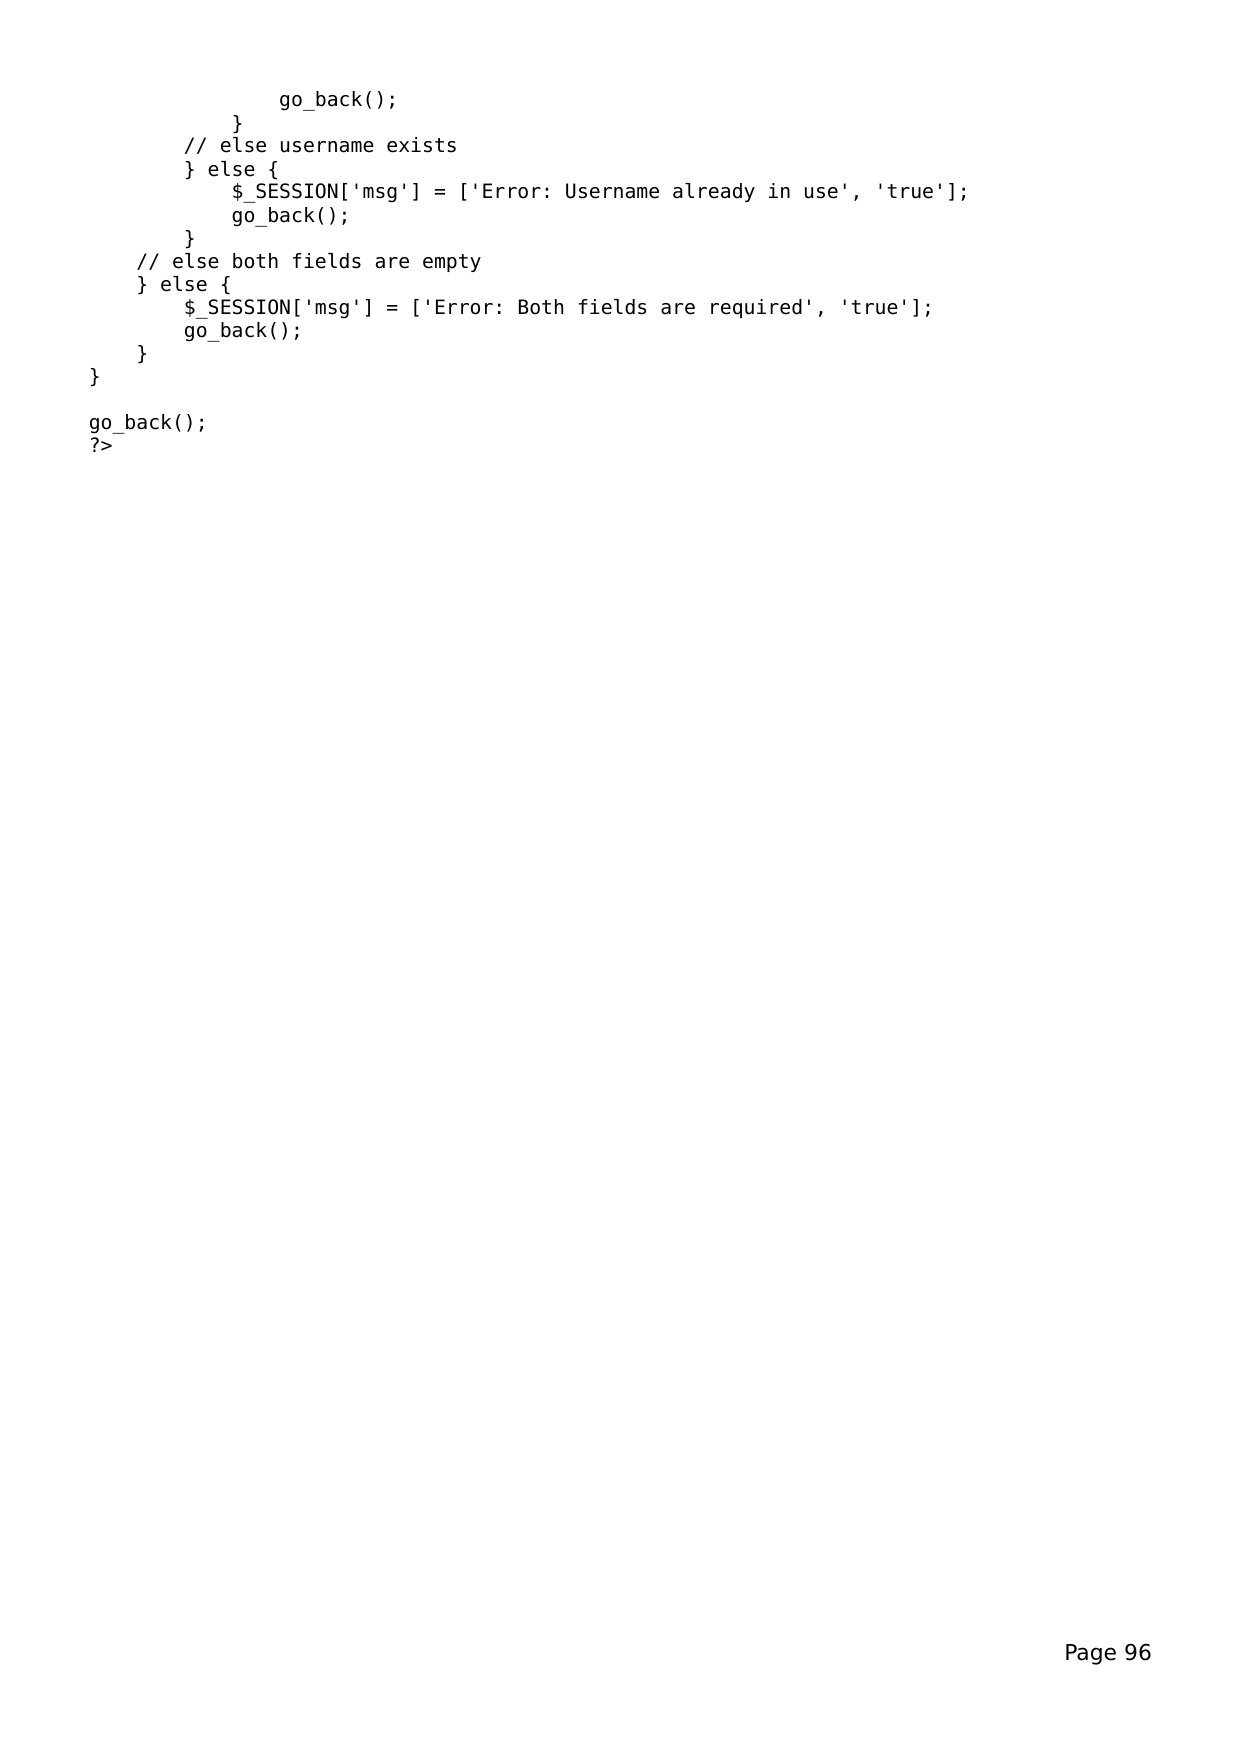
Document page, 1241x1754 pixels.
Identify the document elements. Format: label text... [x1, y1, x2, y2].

text go_back(); [88, 204, 1152, 227]
text // else both fields are empty [88, 250, 1152, 273]
text } [88, 365, 1152, 388]
text go_back(); [88, 319, 1152, 342]
text // else username exists [88, 134, 1152, 158]
text } else { [88, 273, 1152, 296]
text } [88, 227, 1152, 250]
text go_back(); [88, 411, 1152, 434]
text $_SESSION['msg'] = ['Error: Both fields are required', 'true']; [88, 296, 1152, 319]
text go_back(); [88, 88, 1152, 112]
text $_SESSION['msg'] = ['Error: Username already in use', 'true']; [88, 181, 1152, 204]
text } else { [88, 158, 1152, 181]
text } [88, 342, 1152, 365]
text ?> [88, 434, 1152, 457]
text } [88, 112, 1152, 134]
